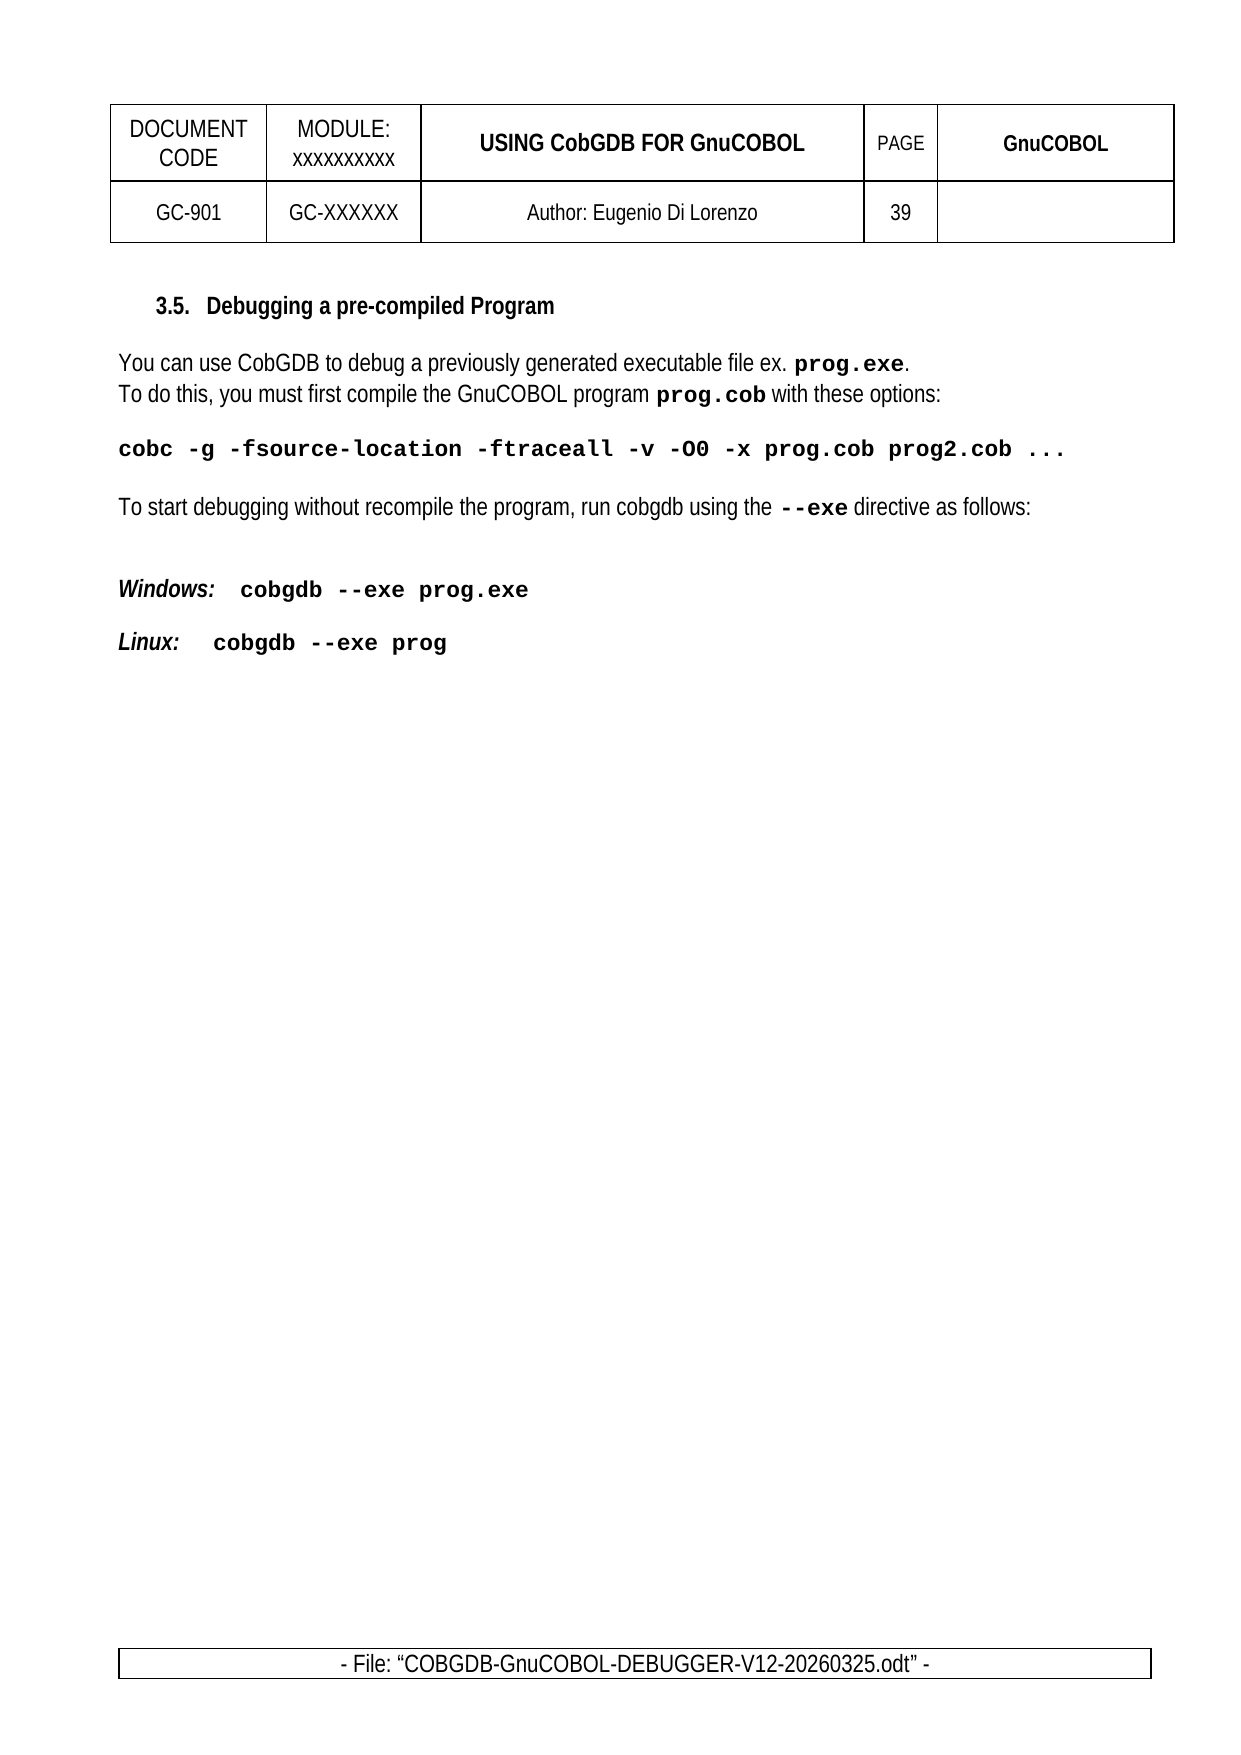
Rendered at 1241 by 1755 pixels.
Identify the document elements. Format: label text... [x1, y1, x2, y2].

text To do this, you must first compile the GnuCOBOL program prog.cob with these options: [118, 378, 1152, 409]
text Linux: cobgdb --exe prog [118, 627, 1152, 657]
text To start debugging without recompile the program, run cobgdb using the --exe directive as follows: [118, 492, 1152, 522]
subtitle Debugging a pre-compiled Program [156, 291, 1152, 319]
text cobc -g -fsource-location -ftraceall -v -O0 -x prog.cob prog2.cob ... [118, 437, 1152, 463]
text Windows: cobgdb --exe prog.exe [118, 574, 1152, 604]
text You can use CobGDB to debug a previously generated executable file ex. prog.exe. [118, 348, 1152, 378]
